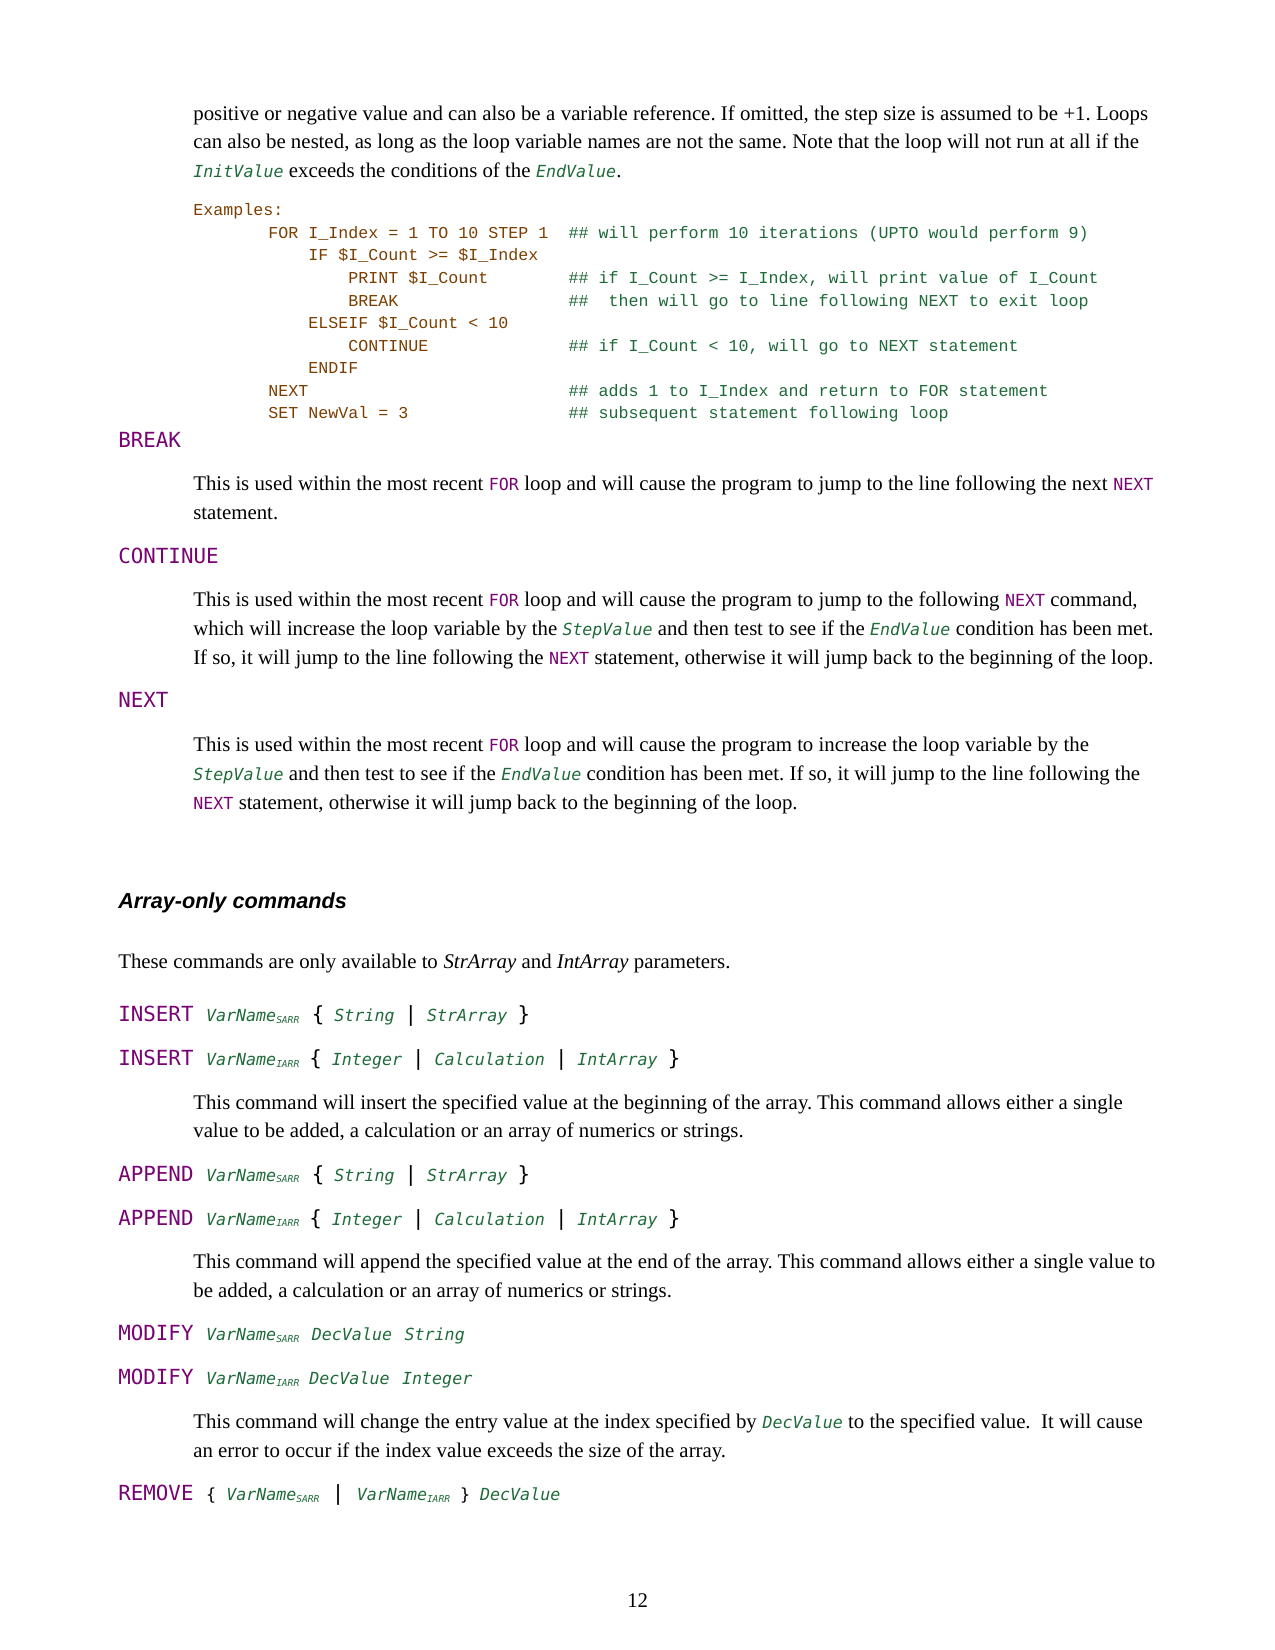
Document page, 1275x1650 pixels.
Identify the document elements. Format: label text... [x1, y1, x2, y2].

text This is used within the most recent FOR loop and will cause the program to increase the loop variable by the StepValue and then test to see if the EndValue condition has been met. If so, it will jump to the line following the NEXT statement, otherwise it will jump back to the beginning of the loop. [193, 732, 1157, 814]
text APPEND VarNameSARR { String | StrArray } [118, 1162, 1157, 1186]
text These commands are only available to StrArray and IntArray parameters. [118, 949, 1157, 973]
text MODIFY VarNameSARR DecValue String [118, 1321, 1157, 1346]
text REMOVE { VarNameSARR | VarNameIARR } DecValue [118, 1481, 1157, 1505]
text This command will change the entry value at the index specified by DecValue to the specified value. It will cause an error to occur if the index value exceeds the size of the array. [193, 1409, 1157, 1462]
text ELSEIF $I_Count < 10 [268, 315, 1157, 333]
text CONTINUE [118, 544, 1157, 568]
text MODIFY VarNameIARR DecValue Integer [118, 1365, 1157, 1389]
text positive or negative value and can also be a variable reference. If omitted, the step size is assumed to be +1. Loops can also be nested, as long as the loop variable names are not the same. Note that the loop will not run at all if the InitValue exceeds the conditions of the EndValue. [193, 101, 1157, 182]
text NEXT [118, 688, 1157, 713]
text BREAK [118, 428, 1157, 452]
text PRINT $I_Count ## if I_Count >= I_Index, will print value of I_Count [268, 269, 1157, 288]
text BREAK ## then will go to line following NEXT to exit loop [268, 292, 1157, 311]
text Examples: [193, 202, 1157, 221]
text IF $I_Count >= $I_Index [268, 247, 1157, 266]
text SET NewVal = 3 ## subsequent statement following loop [268, 405, 1157, 424]
text CONTINUE ## if I_Count < 10, will go to NEXT statement [268, 337, 1157, 356]
subtitle Array-only commands [118, 889, 1157, 913]
text INSERT VarNameSARR { String | StrArray } [118, 1002, 1157, 1027]
text APPEND VarNameIARR { Integer | Calculation | IntArray } [118, 1206, 1157, 1230]
text NEXT ## adds 1 to I_Index and return to FOR statement [268, 382, 1157, 401]
text This command will append the specified value at the end of the array. This command allows either a single value to be added, a calculation or an array of numerics or strings. [193, 1249, 1157, 1302]
text FOR I_Index = 1 TO 10 STEP 1 ## will perform 10 iterations (UPTO would perform 9) [268, 224, 1157, 243]
text This command will insert the specified value at the beginning of the array. This command allows either a single value to be added, a calculation or an array of numerics or strings. [193, 1089, 1157, 1142]
text This is used within the most recent FOR loop and will cause the program to jump to the following NEXT command, which will increase the loop variable by the StepValue and then test to see if the EndValue condition has been met. If so, it will jump to the line following the NEXT statement, otherwise it will jump back to the beginning of the loop. [193, 587, 1157, 669]
text This is used within the most recent FOR loop and will cause the program to jump to the line following the next NEXT statement. [193, 471, 1157, 524]
text INSERT VarNameIARR { Integer | Calculation | IntArray } [118, 1046, 1157, 1070]
text ENDIF [268, 360, 1157, 379]
